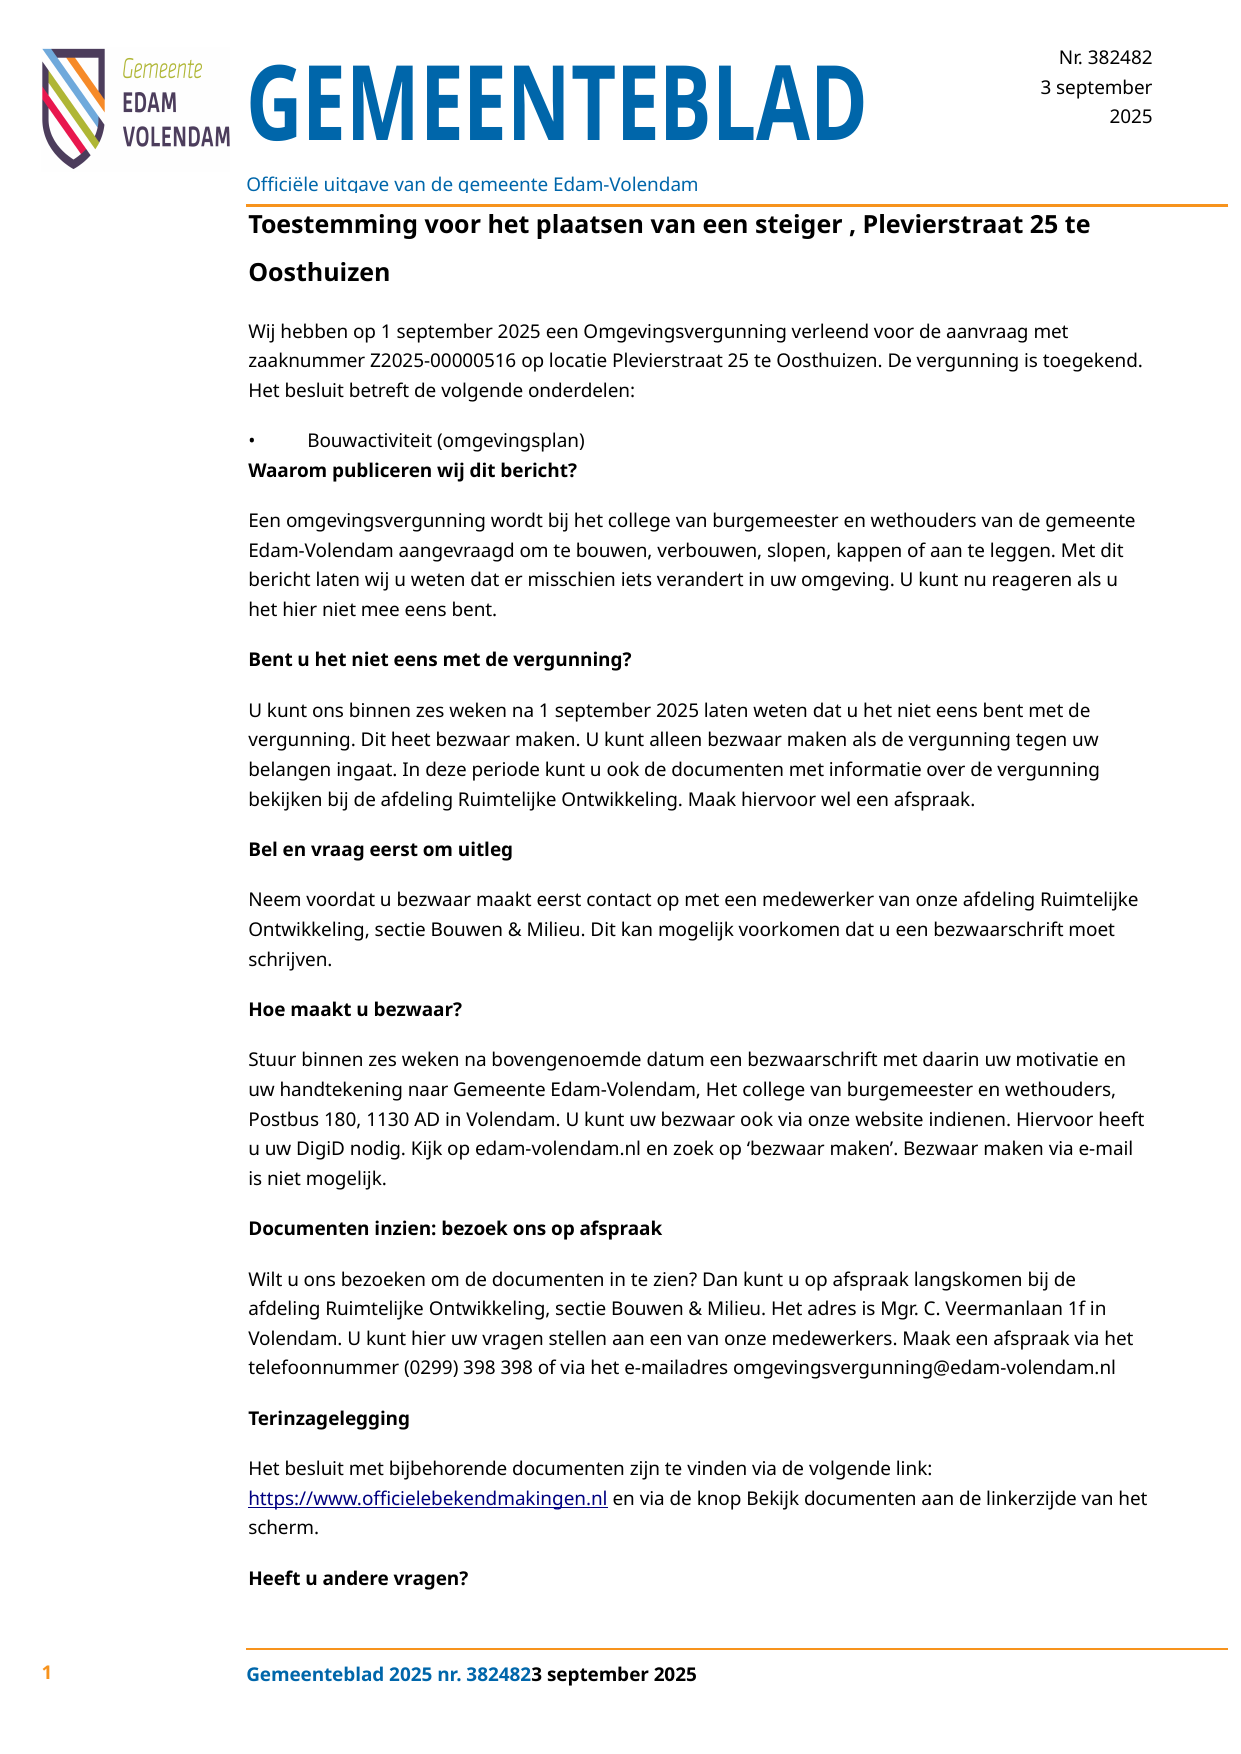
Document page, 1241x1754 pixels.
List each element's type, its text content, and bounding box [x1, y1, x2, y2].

text Terinzagelegging [248, 1405, 1152, 1431]
text Het besluit met bijbehorende documenten zijn te vinden via de volgende link: https://www.officielebekendmakingen.nl en via de knop Bekijk documenten aan de linkerzijde van het scherm. [248, 1455, 1152, 1540]
text Bent u het niet eens met de vergunning? [248, 647, 1152, 672]
text Heeft u andere vragen? [248, 1565, 1152, 1591]
text Documenten inzien: bezoek ons op afspraak [248, 1215, 1152, 1241]
picture [41, 47, 231, 172]
text Wij hebben op 1 september 2025 een Omgevingsvergunning verleend voor de aanvraag met zaaknummer Z2025-00000516 op locatie Plevierstraat 25 te Oosthuizen. De vergunning is toegekend. Het besluit betreft de volgende onderdelen: [248, 318, 1152, 403]
text Stuur binnen zes weken na bovengenoemde datum een bezwaarschrift met daarin uw motivatie en uw handtekening naar Gemeente Edam-Volendam, Het college van burgemeester en wethouders, Postbus 180, 1130 AD in Volendam. U kunt uw bezwaar ook via onze website indienen. Hiervoor heeft u uw DigiD nodig. Kijk op edam-volendam.nl en zoek op ‘bezwaar maken’. Bezwaar maken via e-mail is niet mogelijk. [248, 1047, 1152, 1191]
text Wilt u ons bezoeken om de documenten in te zien? Dan kunt u op afspraak langskomen bij de afdeling Ruimtelijke Ontwikkeling, sectie Bouwen & Milieu. Het adres is Mgr. C. Veermanlaan 1f in Volendam. U kunt hier uw vragen stellen aan een van onze medewerkers. Maak een afspraak via het telefoonnummer (0299) 398 398 of via het e-mailadres omgevingsvergunning@edam-volendam.nl [248, 1266, 1152, 1380]
text Toestemming voor het plaatsen van een steiger , Plevierstraat 25 te Oosthuizen [248, 207, 1152, 288]
text Bel en vraag eerst om uitleg [248, 836, 1152, 862]
text Een omgevingsvergunning wordt bij het college van burgemeester en wethouders van de gemeente Edam-Volendam aangevraagd om te bouwen, verbouwen, slopen, kappen of aan te leggen. Met dit bericht laten wij u weten dat er misschien iets verandert in uw omgeving. U kunt nu reageren als u het hier niet mee eens bent. [248, 507, 1152, 622]
list Bouwactiviteit (omgevingsplan) [248, 427, 1152, 453]
text U kunt ons binnen zes weken na 1 september 2025 laten weten dat u het niet eens bent met de vergunning. Dit heet bezwaar maken. U kunt alleen bezwaar maken als de vergunning tegen uw belangen ingaat. In deze periode kunt u ook de documenten met informatie over de vergunning bekijken bij de afdeling Ruimtelijke Ontwikkeling. Maak hiervoor wel een afspraak. [248, 697, 1152, 812]
text Waarom publiceren wij dit bericht? [248, 457, 1152, 483]
text Neem voordat u bezwaar maakt eerst contact op met een medewerker van onze afdeling Ruimtelijke Ontwikkeling, sectie Bouwen & Milieu. Dit kan mogelijk voorkomen dat u een bezwaarschrift moet schrijven. [248, 887, 1152, 972]
text Hoe maakt u bezwaar? [248, 996, 1152, 1022]
